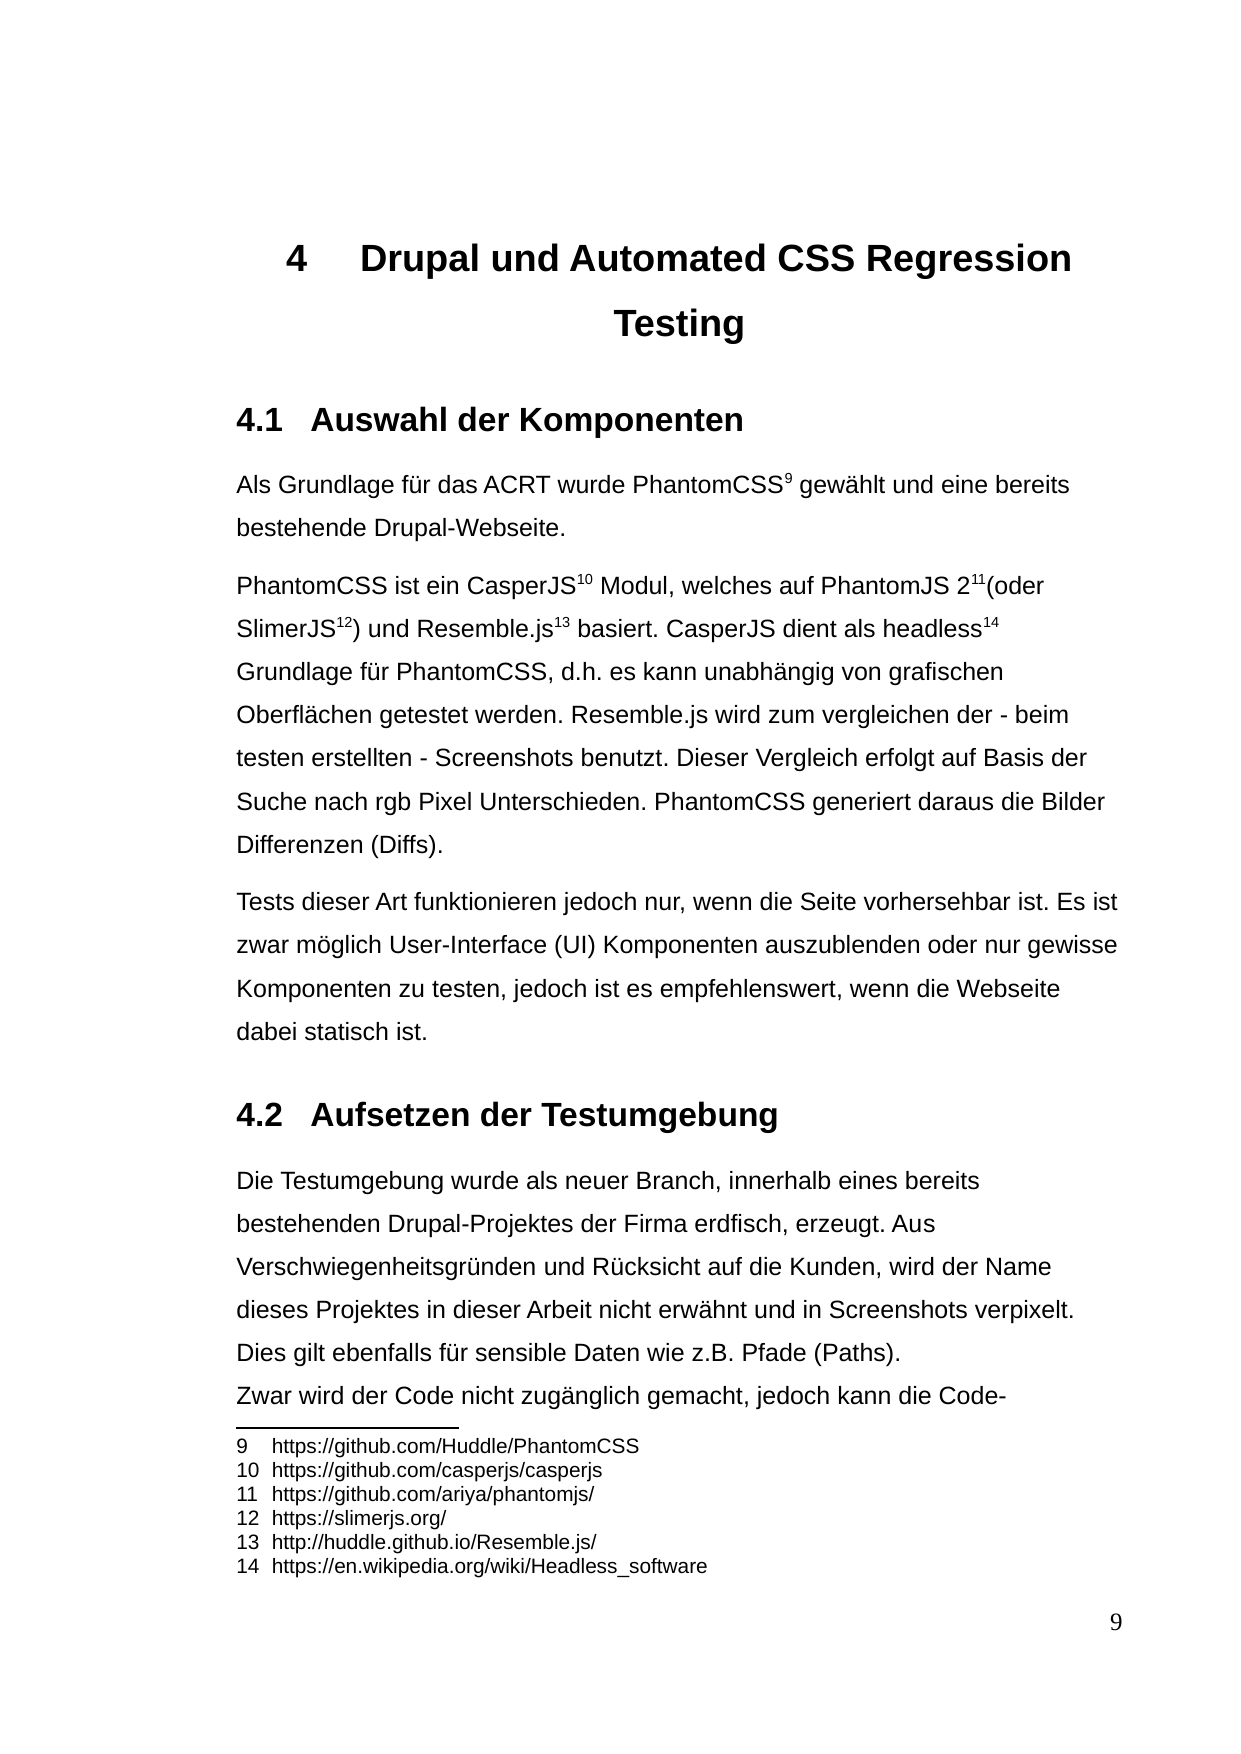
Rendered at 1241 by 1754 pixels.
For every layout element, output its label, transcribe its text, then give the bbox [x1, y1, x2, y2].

text Die Testumgebung wurde als neuer Branch, innerhalb eines bereits bestehenden Drupal-Projektes der Firma erdfisch, erzeugt. Aus Verschwiegenheitsgründen und Rücksicht auf die Kunden, wird der Name dieses Projektes in dieser Arbeit nicht erwähnt und in Screenshots verpixelt. Dies gilt ebenfalls für sensible Daten wie z.B. Pfade (Paths). Zwar wird der Code nicht zugänglich gemacht, jedoch kann die Code- [236, 1166, 1122, 1410]
text https://en.wikipedia.org/wiki/Headless_software [236, 1554, 1122, 1578]
text https://github.com/ariya/phantomjs/ [236, 1482, 1122, 1506]
subtitle Drupal und Automated CSS Regression Testing [236, 235, 1122, 344]
text https://slimerjs.org/ [236, 1506, 1122, 1530]
text Als Grundlage für das ACRT wurde PhantomCSS gewählt und eine bereits bestehende Drupal-Webseite. [236, 470, 1122, 542]
text http://huddle.github.io/Resemble.js/ [236, 1530, 1122, 1554]
text PhantomCSS ist ein CasperJS Modul, welches auf PhantomJS 2(oder SlimerJS) und Resemble.js basiert. CasperJS dient als headless Grundlage für PhantomCSS, d.h. es kann unabhängig von grafischen Oberflächen getestet werden. Resemble.js wird zum vergleichen der - beim testen erstellten - Screenshots benutzt. Dieser Vergleich erfolgt auf Basis der Suche nach rgb Pixel Unterschieden. PhantomCSS generiert daraus die Bilder Differenzen (Diffs). [236, 571, 1122, 858]
text Tests dieser Art funktionieren jedoch nur, wenn die Seite vorhersehbar ist. Es ist zwar möglich User-Interface (UI) Komponenten auszublenden oder nur gewisse Komponenten zu testen, jedoch ist es empfehlenswert, wenn die Webseite dabei statisch ist. [236, 887, 1122, 1045]
subtitle Auswahl der Komponenten [236, 399, 1122, 438]
subtitle Aufsetzen der Testumgebung [236, 1095, 1122, 1134]
text https://github.com/Huddle/PhantomCSS [236, 1434, 1122, 1458]
text https://github.com/casperjs/casperjs [236, 1458, 1122, 1482]
